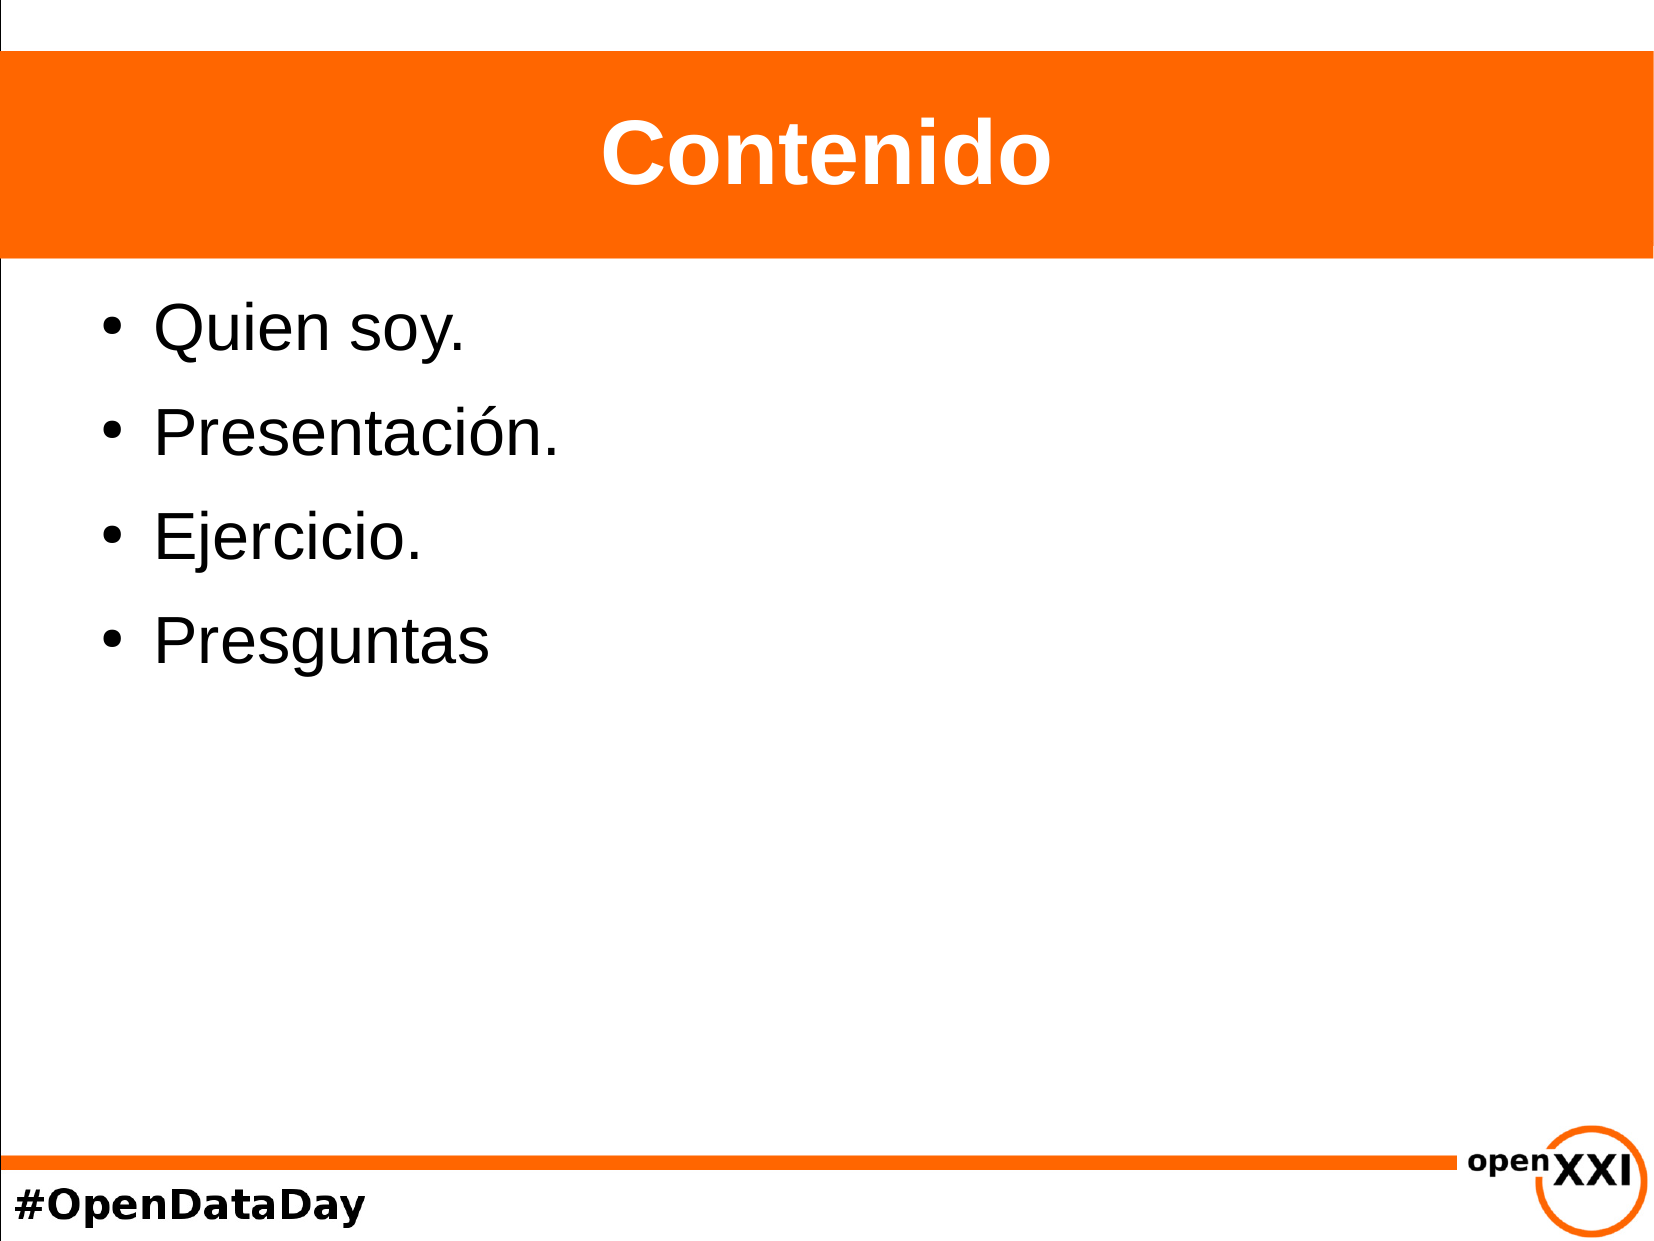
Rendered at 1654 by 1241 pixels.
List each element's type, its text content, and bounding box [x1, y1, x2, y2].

picture [0, 0, 1654, 1241]
title Contenido [82, 49, 1571, 257]
list Quien soy. Presentación. Ejercicio. Presguntas [82, 290, 1571, 1010]
